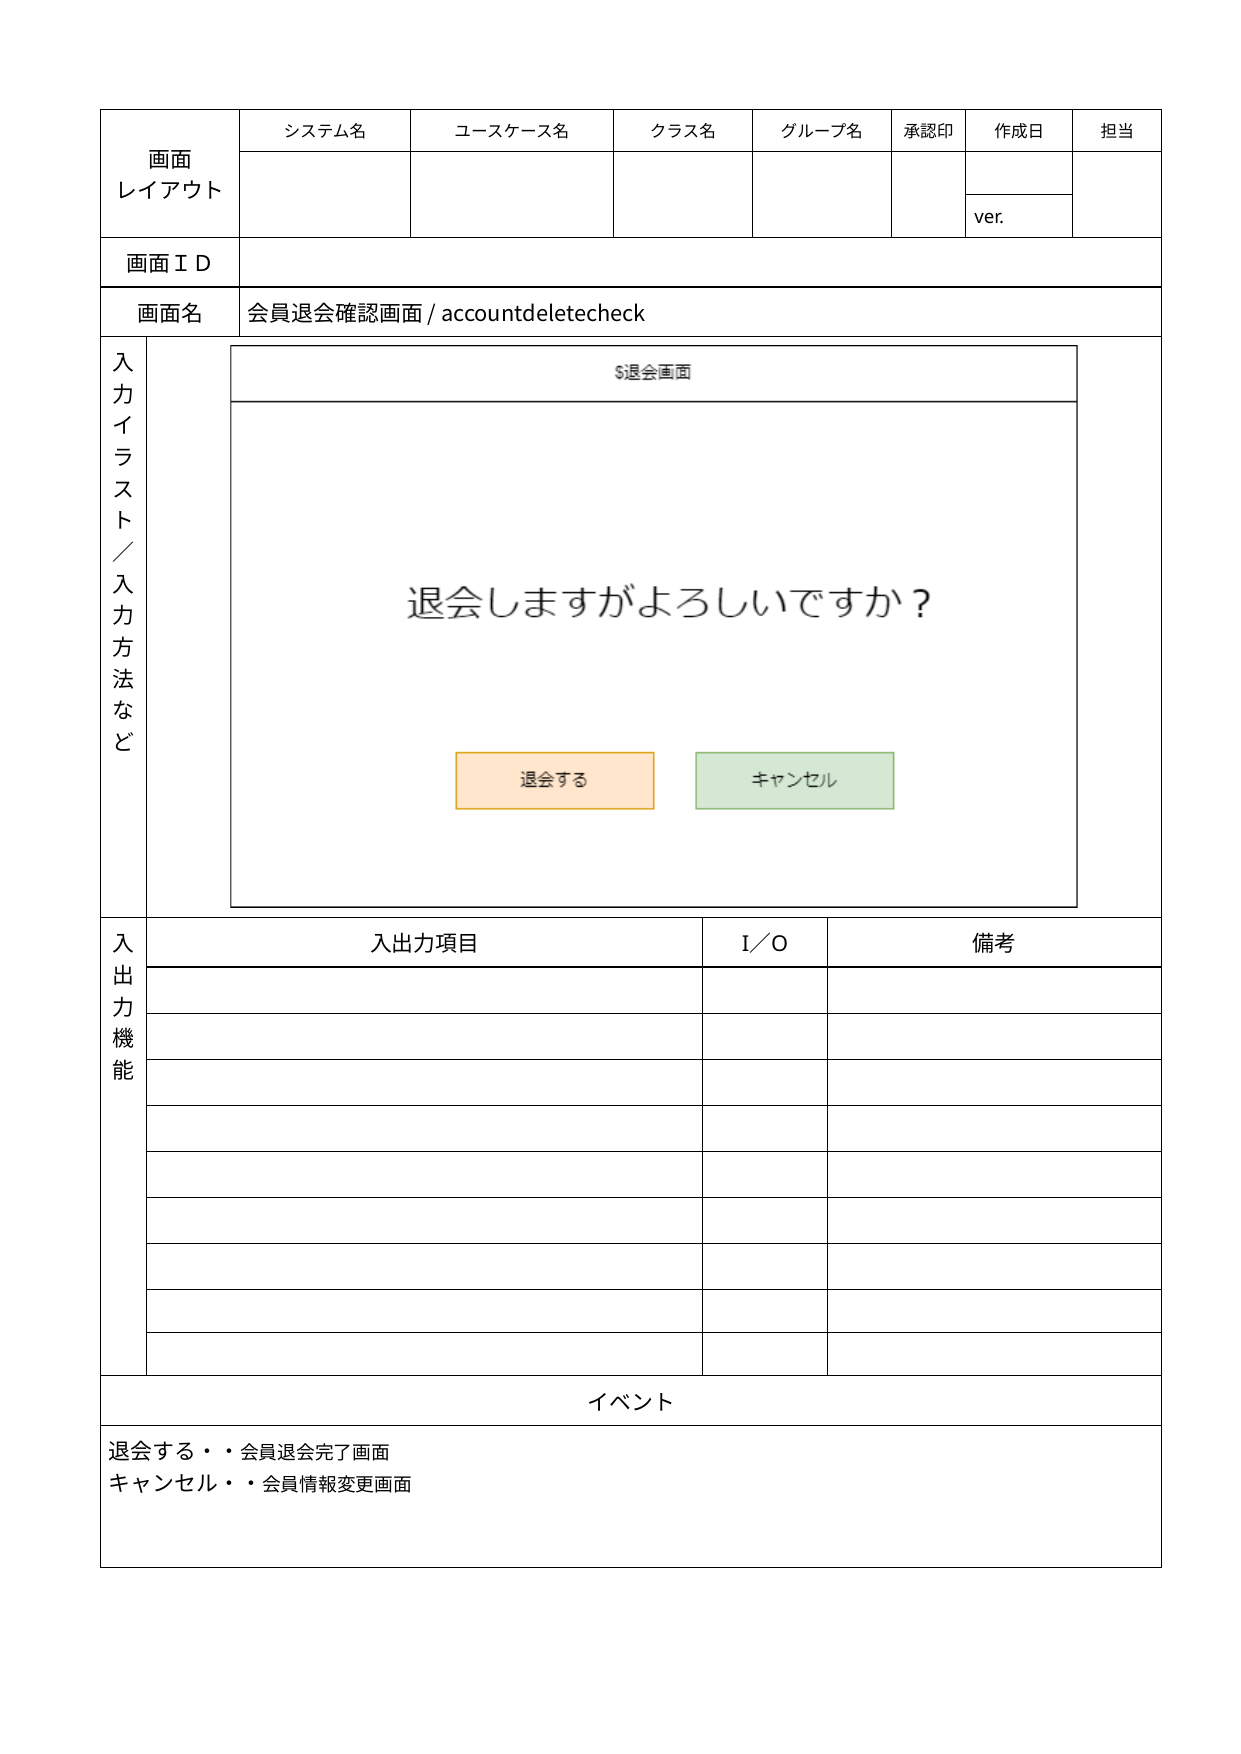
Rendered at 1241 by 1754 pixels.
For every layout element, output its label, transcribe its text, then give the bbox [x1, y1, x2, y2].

table_cell [828, 968, 1161, 1012]
table_header 担当 [1073, 110, 1161, 151]
table_cell [828, 1290, 1161, 1332]
table_cell [147, 337, 1161, 917]
table_cell [147, 1333, 702, 1375]
table_cell [828, 1106, 1161, 1151]
table_cell [614, 152, 752, 237]
table_cell [147, 968, 702, 1012]
table_cell [966, 152, 1072, 194]
table_header 画面 レイアウト [101, 110, 239, 237]
table_cell [703, 1014, 827, 1059]
table_cell 退会する・・会員退会完了画面 キャンセル・・会員情報変更画面 [101, 1426, 1161, 1567]
table_cell [828, 1198, 1161, 1243]
table_cell [703, 968, 827, 1012]
table_cell [240, 152, 410, 237]
table_cell 画面ＩＤ [101, 238, 239, 286]
table_cell [753, 152, 891, 237]
table_cell [703, 1152, 827, 1197]
table_cell [828, 1014, 1161, 1059]
table_cell イベント [101, 1376, 1161, 1424]
table_cell [828, 1152, 1161, 1197]
table_cell 会員退会確認画面 / accountdeletecheck [240, 288, 1161, 336]
table_header クラス名 [614, 110, 752, 151]
table_cell 入力イラスト／入力方法など [101, 337, 146, 917]
table_cell [240, 238, 1161, 286]
table_header システム名 [240, 110, 410, 151]
table_cell [147, 1014, 702, 1059]
table_cell [703, 1060, 827, 1105]
table_cell [703, 1290, 827, 1332]
table_cell [828, 1333, 1161, 1375]
table_cell [703, 1333, 827, 1375]
picture [230, 345, 1078, 908]
table_cell [1073, 152, 1161, 237]
table_cell 備考 [828, 918, 1161, 966]
table_cell [703, 1106, 827, 1151]
table_cell [703, 1198, 827, 1243]
table_cell 入出力項目 [147, 918, 702, 966]
table_cell [147, 1060, 702, 1105]
table_header 承認印 [892, 110, 965, 151]
table_cell [828, 1060, 1161, 1105]
table_cell [147, 1106, 702, 1151]
table_cell [147, 1290, 702, 1332]
table_header グループ名 [753, 110, 891, 151]
table_cell [828, 1244, 1161, 1289]
table_cell ver. [966, 195, 1072, 237]
table_cell [411, 152, 613, 237]
table_cell [703, 1244, 827, 1289]
table_cell [147, 1244, 702, 1289]
table_cell [892, 152, 965, 237]
table_cell [147, 1152, 702, 1197]
table_header 作成日 [966, 110, 1072, 151]
table_header ユースケース名 [411, 110, 613, 151]
table_cell I／O [703, 918, 827, 966]
table_cell [147, 1198, 702, 1243]
table_cell 入出力機能 [101, 918, 146, 1375]
table_cell 画面名 [101, 288, 239, 336]
